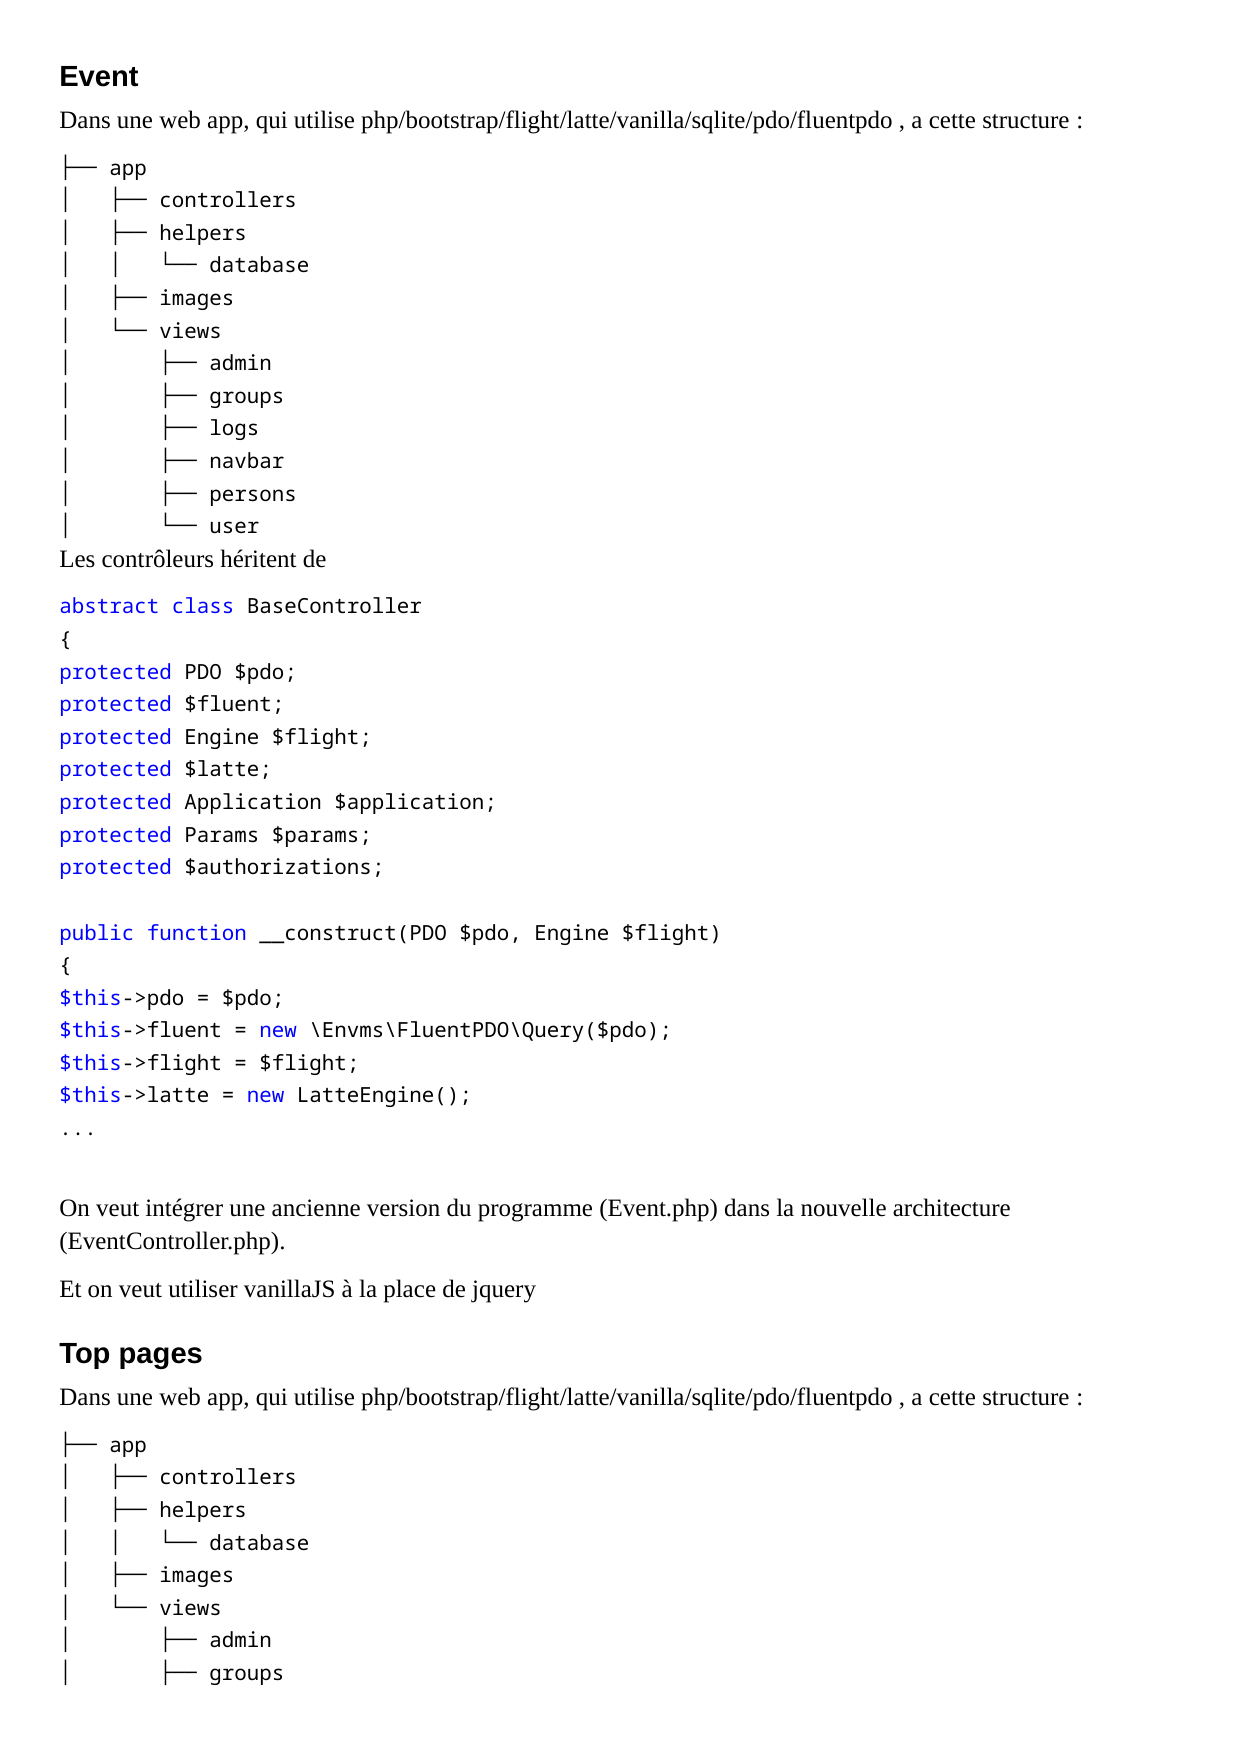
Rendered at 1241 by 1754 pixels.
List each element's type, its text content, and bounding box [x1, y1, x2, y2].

text │ ├── persons [59, 479, 1181, 507]
text abstract class BaseController [59, 592, 1181, 620]
text $this->latte = new LatteEngine(); [59, 1081, 1181, 1109]
text protected Application $application; [59, 787, 1181, 816]
text │ ├── groups [59, 1658, 1181, 1687]
text │ ├── admin [59, 348, 1181, 377]
text protected PDO $pdo; [59, 657, 1181, 685]
subtitle Event [59, 59, 1181, 93]
text $this->fluent = new \Envms\FluentPDO\Query($pdo); [59, 1015, 1181, 1044]
text protected $fluent; [59, 689, 1181, 718]
text │ ├── images [59, 1560, 1181, 1589]
subtitle Top pages [59, 1336, 1181, 1370]
text ├── app [59, 1430, 1181, 1458]
text { [59, 950, 1181, 979]
text │ ├── logs [59, 413, 1181, 442]
text protected $authorizations; [59, 852, 1181, 881]
text │ ├── navbar [59, 446, 1181, 474]
text │ │ └── database [59, 1528, 1181, 1556]
text $this->flight = $flight; [59, 1048, 1181, 1076]
text │ ├── admin [59, 1626, 1181, 1654]
text │ └── views [59, 1593, 1181, 1621]
text ├── app [59, 153, 1181, 181]
text Dans une web app, qui utilise php/bootstrap/flight/latte/vanilla/sqlite/pdo/fluentpdo , a cette structure : [59, 105, 1181, 134]
text │ │ └── database [59, 251, 1181, 279]
text │ ├── groups [59, 381, 1181, 409]
text │ ├── controllers [59, 185, 1181, 214]
text protected Params $params; [59, 820, 1181, 848]
text Les contrôleurs héritent de [59, 544, 1181, 573]
text On veut intégrer une ancienne version du programme (Event.php) dans la nouvelle architecture (EventController.php). [59, 1193, 1181, 1255]
text $this->pdo = $pdo; [59, 983, 1181, 1011]
text │ └── user [59, 511, 1181, 540]
text │ ├── helpers [59, 1495, 1181, 1523]
text Et on veut utiliser vanillaJS à la place de jquery [59, 1274, 1181, 1303]
text public function __construct(PDO $pdo, Engine $flight) [59, 918, 1181, 946]
text │ ├── controllers [59, 1462, 1181, 1491]
text protected $latte; [59, 754, 1181, 783]
text ... [59, 1113, 1181, 1142]
text protected Engine $flight; [59, 722, 1181, 750]
text Dans une web app, qui utilise php/bootstrap/flight/latte/vanilla/sqlite/pdo/fluentpdo , a cette structure : [59, 1382, 1181, 1411]
text │ ├── helpers [59, 218, 1181, 246]
text │ ├── images [59, 283, 1181, 312]
text │ └── views [59, 316, 1181, 344]
text { [59, 624, 1181, 653]
